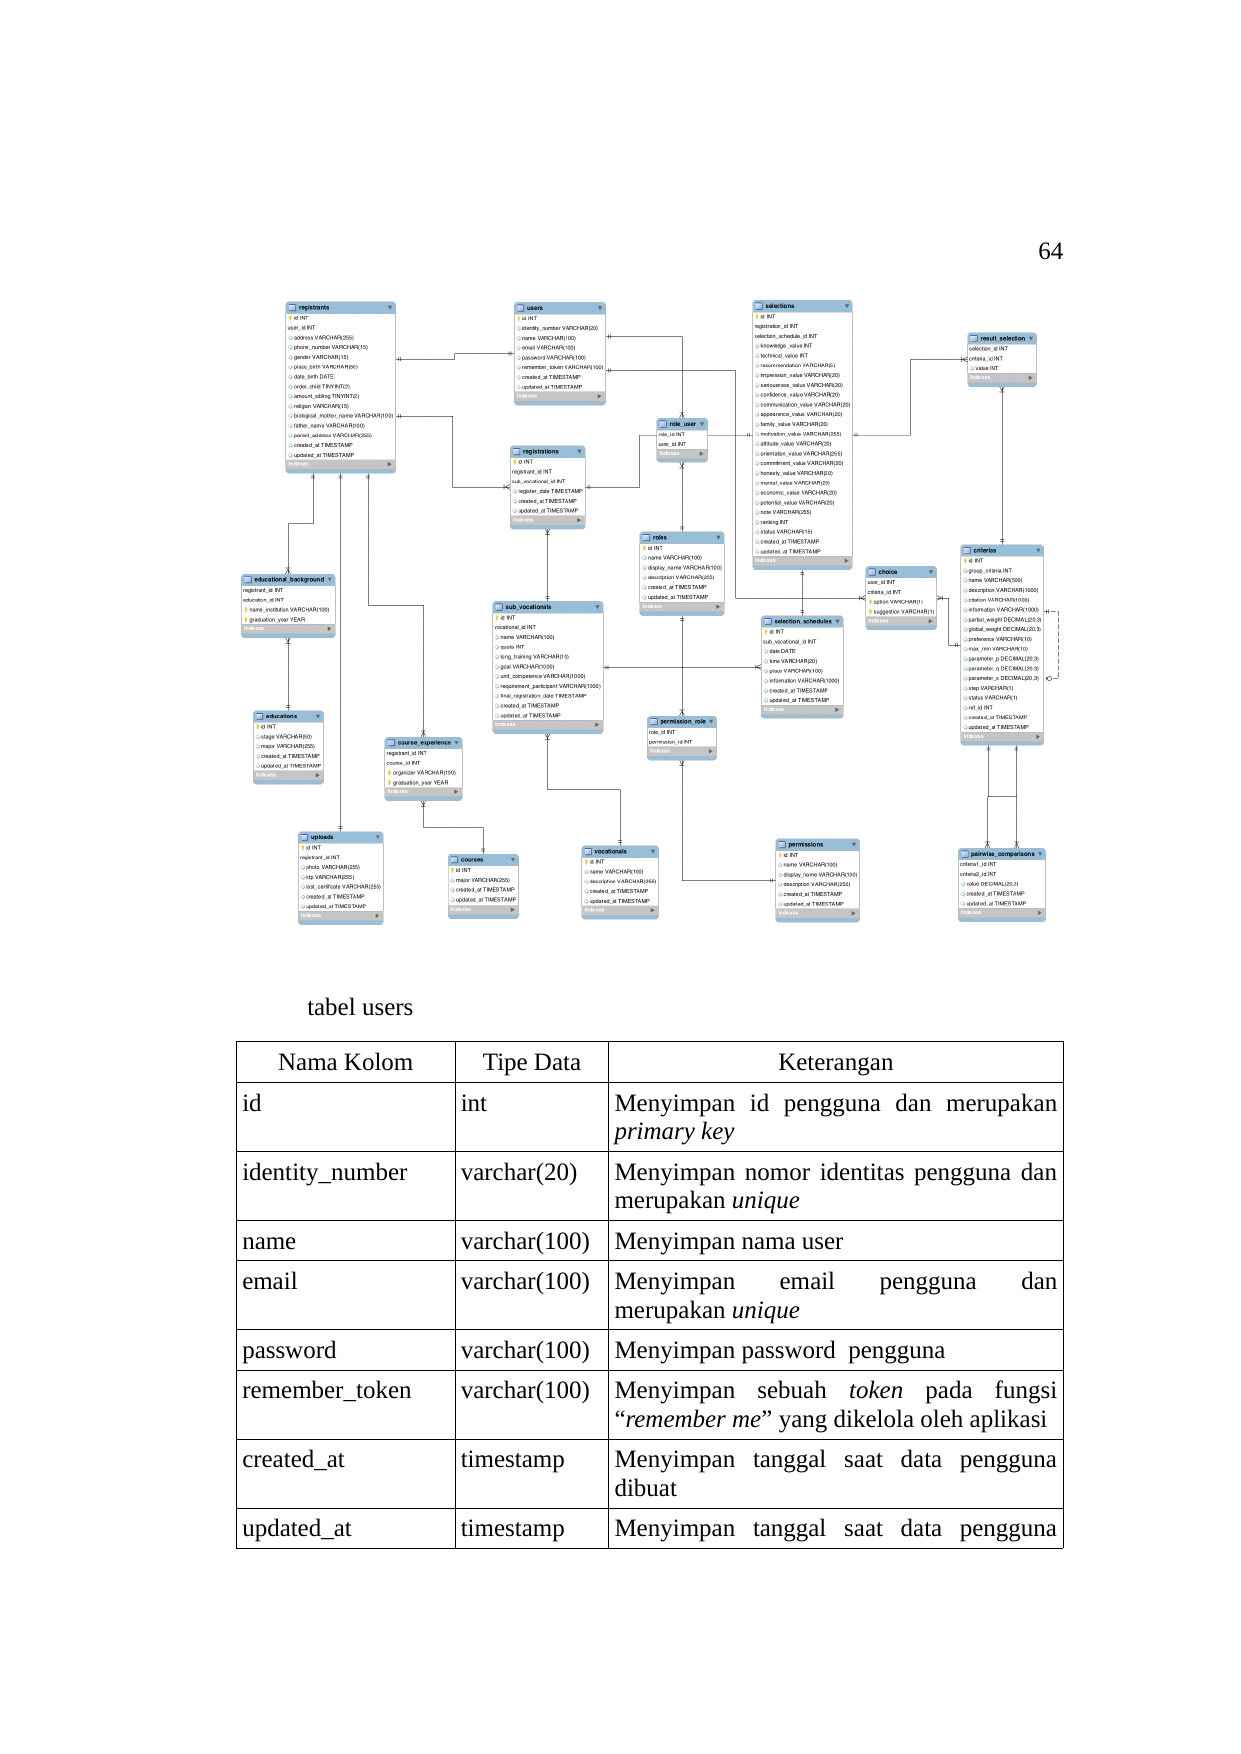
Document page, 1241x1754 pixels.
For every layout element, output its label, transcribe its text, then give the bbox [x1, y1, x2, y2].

table_header Nama Kolom [237, 1042, 455, 1082]
table_cell Menyimpan id pengguna dan merupakan primary key [609, 1083, 1063, 1151]
table_cell Menyimpan tanggal saat data pengguna dibuat [609, 1440, 1063, 1508]
table_cell id [237, 1083, 455, 1151]
table_cell int [456, 1083, 608, 1151]
text tabel users [236, 992, 1063, 1021]
table_cell varchar(20) [456, 1152, 608, 1220]
table_cell updated_at [237, 1509, 455, 1548]
table_cell varchar(100) [456, 1261, 608, 1329]
table_cell Menyimpan password pengguna [609, 1330, 1063, 1369]
table_cell varchar(100) [456, 1221, 608, 1260]
table_cell remember_token [237, 1371, 455, 1439]
table_cell timestamp [456, 1509, 608, 1548]
table_cell Menyimpan email pengguna dan merupakan unique [609, 1261, 1063, 1329]
table_cell varchar(100) [456, 1371, 608, 1439]
table_cell Menyimpan tanggal saat data pengguna [609, 1509, 1063, 1548]
table_cell email [237, 1261, 455, 1329]
table_cell password [237, 1330, 455, 1369]
table_cell timestamp [456, 1440, 608, 1508]
table_cell identity_number [237, 1152, 455, 1220]
picture [236, 295, 1063, 929]
table_cell name [237, 1221, 455, 1260]
table_cell Menyimpan nama user [609, 1221, 1063, 1260]
table_cell varchar(100) [456, 1330, 608, 1369]
table_cell created_at [237, 1440, 455, 1508]
table_cell Menyimpan sebuah token pada fungsi “remember me” yang dikelola oleh aplikasi [609, 1371, 1063, 1439]
table_header Keterangan [609, 1042, 1063, 1082]
table_cell Menyimpan nomor identitas pengguna dan merupakan unique [609, 1152, 1063, 1220]
table_header Tipe Data [456, 1042, 608, 1082]
